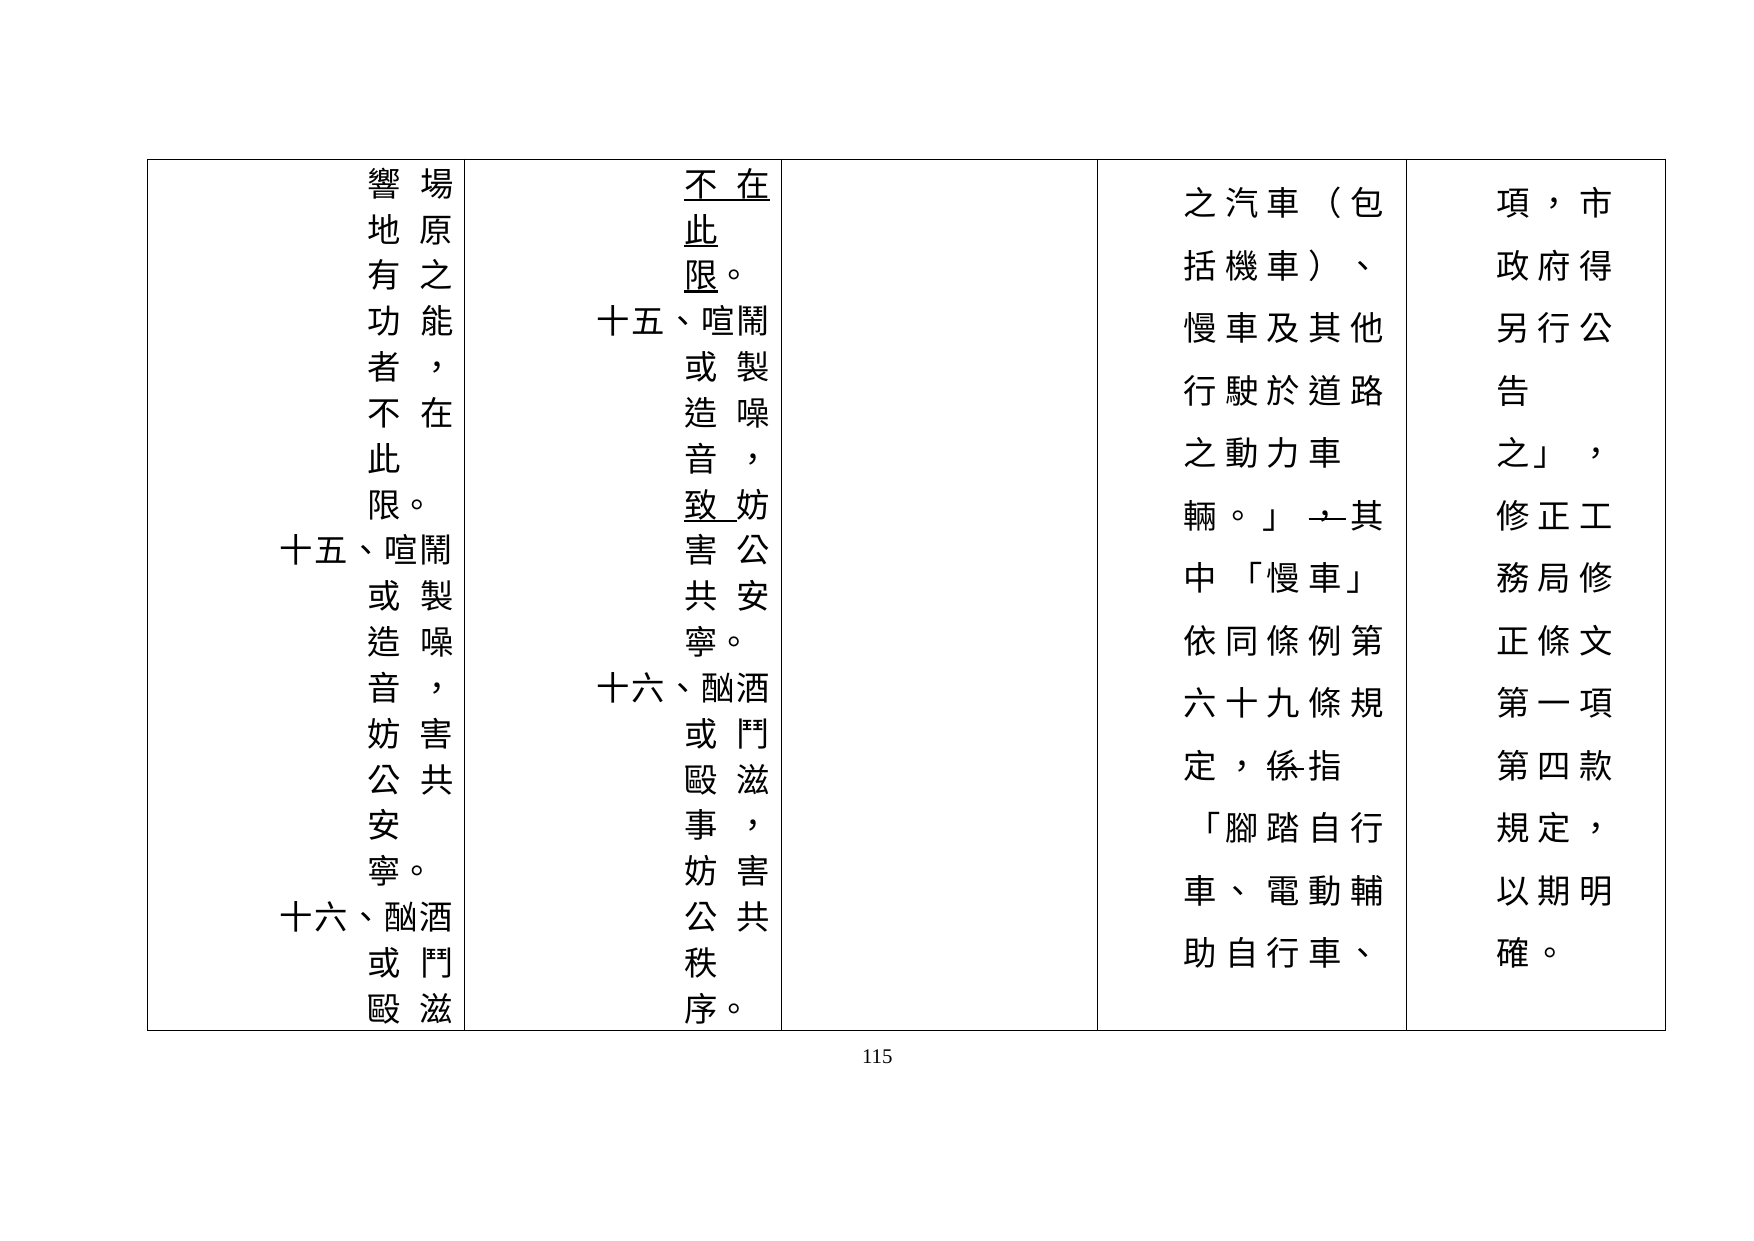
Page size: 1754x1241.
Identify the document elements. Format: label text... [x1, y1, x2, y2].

table_cell 響場地原有之功能者，不在此限。 十五、喧鬧或製造噪音，妨害公共安寧。 十六、酗酒或鬥毆滋 [148, 160, 464, 1030]
table_cell 項，市政府得另行公告之」，修正工務局修正條文第一項第四款規定，以期明確。 [1407, 160, 1665, 1030]
table_cell 之汽車（包括機車）、慢車及其他行駛於道路之動力車輛。」，其中「慢車」依同條例第六十九條規定，係指「腳踏自行車、電動輔助自行車、 [1098, 160, 1406, 1030]
table_cell 不在此限。 十五、喧鬧或製造噪音，致妨害公共安寧。 十六、酗酒或鬥毆滋事，妨害公共秩序。 [465, 160, 781, 1030]
table_cell [782, 160, 1097, 1030]
